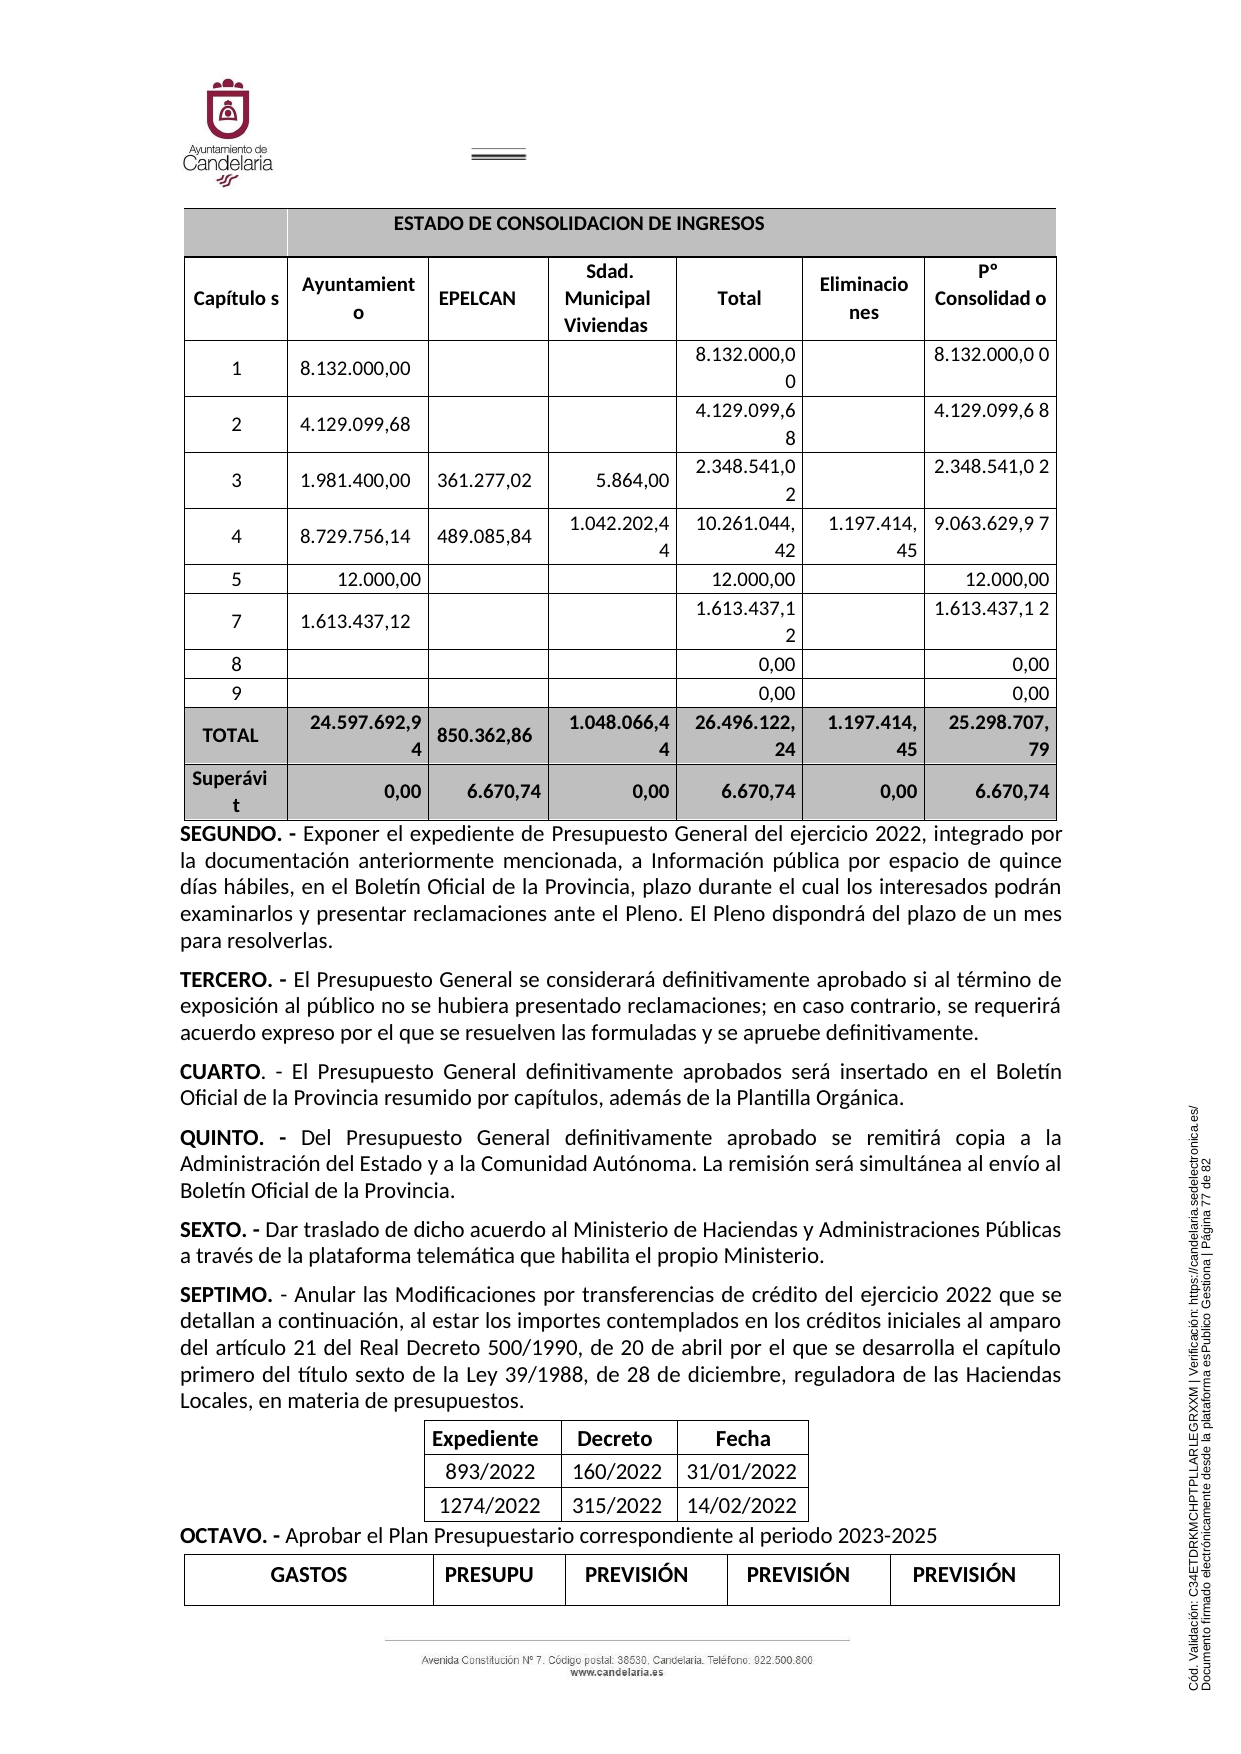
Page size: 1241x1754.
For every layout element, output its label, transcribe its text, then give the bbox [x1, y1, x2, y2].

table_cell 9 [185, 679, 287, 707]
table_cell 3 [185, 453, 287, 508]
table_cell [288, 679, 428, 707]
table_cell 160/2022 [562, 1455, 677, 1487]
table_cell [549, 650, 676, 678]
table_cell 489.085,84 [429, 509, 548, 564]
table_header Fecha [678, 1421, 808, 1454]
text QUINTO. - Del Presupuesto General definitivamente aprobado se remitirá copia a la Administración del Estado y a la Comunidad Autónoma. La remisión será simultánea al envío al Boletín Oficial de la Provincia. [180, 1124, 1063, 1204]
table_cell 8.132.000,0 0 [677, 341, 802, 396]
table_cell Eliminacio nes [803, 258, 924, 340]
table_cell [429, 397, 548, 452]
table_cell 1 [185, 341, 287, 396]
table_cell 1.042.202,4 4 [549, 509, 676, 564]
table_cell 24.597.692,9 4 [288, 708, 428, 763]
table_cell 0,00 [803, 765, 924, 819]
table_cell 0,00 [925, 679, 1056, 707]
text OCTAVO. - Aprobar el Plan Presupuestario correspondiente al periodo 2023-2025 [180, 1522, 1063, 1548]
table_cell 5.864,00 [549, 453, 676, 508]
table_cell 12.000,00 [288, 565, 428, 593]
table_header PREVISIÓN [891, 1555, 1059, 1605]
table_cell 8 [185, 650, 287, 678]
table_cell [429, 594, 548, 649]
table_cell [429, 679, 548, 707]
table_cell 1.613.437,1 2 [677, 594, 802, 649]
table_cell 0,00 [925, 650, 1056, 678]
table_cell 2 [185, 397, 287, 452]
table_cell [803, 594, 924, 649]
table_cell 0,00 [549, 765, 676, 819]
table_cell 9.063.629,9 7 [925, 509, 1056, 564]
table_cell 4.129.099,68 [288, 397, 428, 452]
text SEXTO. - Dar traslado de dicho acuerdo al Ministerio de Haciendas y Administraciones Públicas a través de la plataforma telemática que habilita el propio Ministerio. [180, 1216, 1063, 1269]
table_cell [549, 679, 676, 707]
table_cell [803, 650, 924, 678]
table_cell [803, 679, 924, 707]
table_cell 1.613.437,1 2 [925, 594, 1056, 649]
table_cell 4.129.099,6 8 [925, 397, 1056, 452]
table_cell 25.298.707, 79 [925, 708, 1056, 763]
table_header GASTOS [185, 1555, 433, 1605]
table_cell [803, 341, 924, 396]
table_cell 8.132.000,0 0 [925, 341, 1056, 396]
table_header PREVISIÓN [728, 1555, 890, 1605]
table_cell Superávi t [185, 765, 287, 819]
table_cell 1.048.066,4 4 [549, 708, 676, 763]
table_cell [803, 565, 924, 593]
table_cell Ayuntamient o [288, 258, 428, 340]
table_cell [803, 397, 924, 452]
table_cell [803, 453, 924, 508]
table_cell 8.729.756,14 [288, 509, 428, 564]
table_cell Capítulo s [185, 258, 287, 340]
table_cell 10.261.044, 42 [677, 509, 802, 564]
table_header Decreto [562, 1421, 677, 1454]
table_cell 893/2022 [425, 1455, 561, 1487]
table_cell Total [677, 258, 802, 340]
table_cell [429, 650, 548, 678]
table_cell [184, 209, 287, 256]
table_cell [549, 341, 676, 396]
table_cell 0,00 [288, 765, 428, 819]
table_cell 850.362,86 [429, 708, 548, 763]
table_cell 315/2022 [562, 1488, 677, 1521]
table_cell 6.670,74 [429, 765, 548, 819]
table_header PREVISIÓN [566, 1555, 727, 1605]
table_cell TOTAL [185, 708, 287, 763]
table_header Expediente [425, 1421, 561, 1454]
table_cell 31/01/2022 [678, 1455, 808, 1487]
table_cell 4 [185, 509, 287, 564]
table_header PRESUPU [434, 1555, 565, 1605]
text SEPTIMO. - Anular las Modificaciones por transferencias de crédito del ejercicio 2022 que se detallan a continuación, al estar los importes contemplados en los créditos iniciales al amparo del artículo 21 del Real Decreto 500/1990, de 20 de abril por el que se desarrolla el capítulo primero del título sexto de la Ley 39/1988, de 28 de diciembre, reguladora de las Haciendas Locales, en materia de presupuestos. [180, 1281, 1063, 1414]
table_cell 1.197.414, 45 [803, 708, 924, 763]
table_cell 0,00 [677, 679, 802, 707]
table_cell 14/02/2022 [678, 1488, 808, 1521]
table_cell 8.132.000,00 [288, 341, 428, 396]
table_cell 1.197.414, 45 [803, 509, 924, 564]
table_cell EPELCAN [429, 258, 548, 340]
table_cell [549, 594, 676, 649]
table_cell [288, 650, 428, 678]
table_cell 6.670,74 [677, 765, 802, 819]
text TERCERO. - El Presupuesto General se considerará definitivamente aprobado si al término de exposición al público no se hubiera presentado reclamaciones; en caso contrario, se requerirá acuerdo expreso por el que se resuelven las formuladas y se apruebe definitivamente. [180, 966, 1063, 1046]
table_cell 1.613.437,12 [288, 594, 428, 649]
table_cell [549, 565, 676, 593]
table_cell 26.496.122, 24 [677, 708, 802, 763]
table_cell ESTADO DE CONSOLIDACION DE INGRESOS [288, 209, 924, 256]
table_cell 2.348.541,0 2 [677, 453, 802, 508]
table_cell 2.348.541,0 2 [925, 453, 1056, 508]
table_cell 1.981.400,00 [288, 453, 428, 508]
table_cell [429, 341, 548, 396]
table_cell 7 [185, 594, 287, 649]
table_cell 12.000,00 [925, 565, 1056, 593]
table_cell 0,00 [677, 650, 802, 678]
text CUARTO. - El Presupuesto General definitivamente aprobados será insertado en el Boletín Oficial de la Provincia resumido por capítulos, además de la Plantilla Orgánica. [180, 1058, 1063, 1112]
text SEGUNDO. - Exponer el expediente de Presupuesto General del ejercicio 2022, integrado por la documentación anteriormente mencionada, a Información pública por espacio de quince días hábiles, en el Boletín Oficial de la Provincia, plazo durante el cual los interesados podrán examinarlos y presentar reclamaciones ante el Pleno. El Pleno dispondrá del plazo de un mes para resolverlas. [180, 821, 1063, 954]
table_cell Pº Consolidad o [925, 258, 1056, 340]
table_cell 6.670,74 [925, 765, 1056, 819]
table_cell [429, 565, 548, 593]
table_cell [549, 397, 676, 452]
table_cell [924, 209, 1056, 256]
table_cell 4.129.099,6 8 [677, 397, 802, 452]
table_cell 5 [185, 565, 287, 593]
table_cell 12.000,00 [677, 565, 802, 593]
table_cell 1274/2022 [425, 1488, 561, 1521]
table_cell 361.277,02 [429, 453, 548, 508]
table_cell Sdad. Municipal Viviendas [549, 258, 676, 340]
